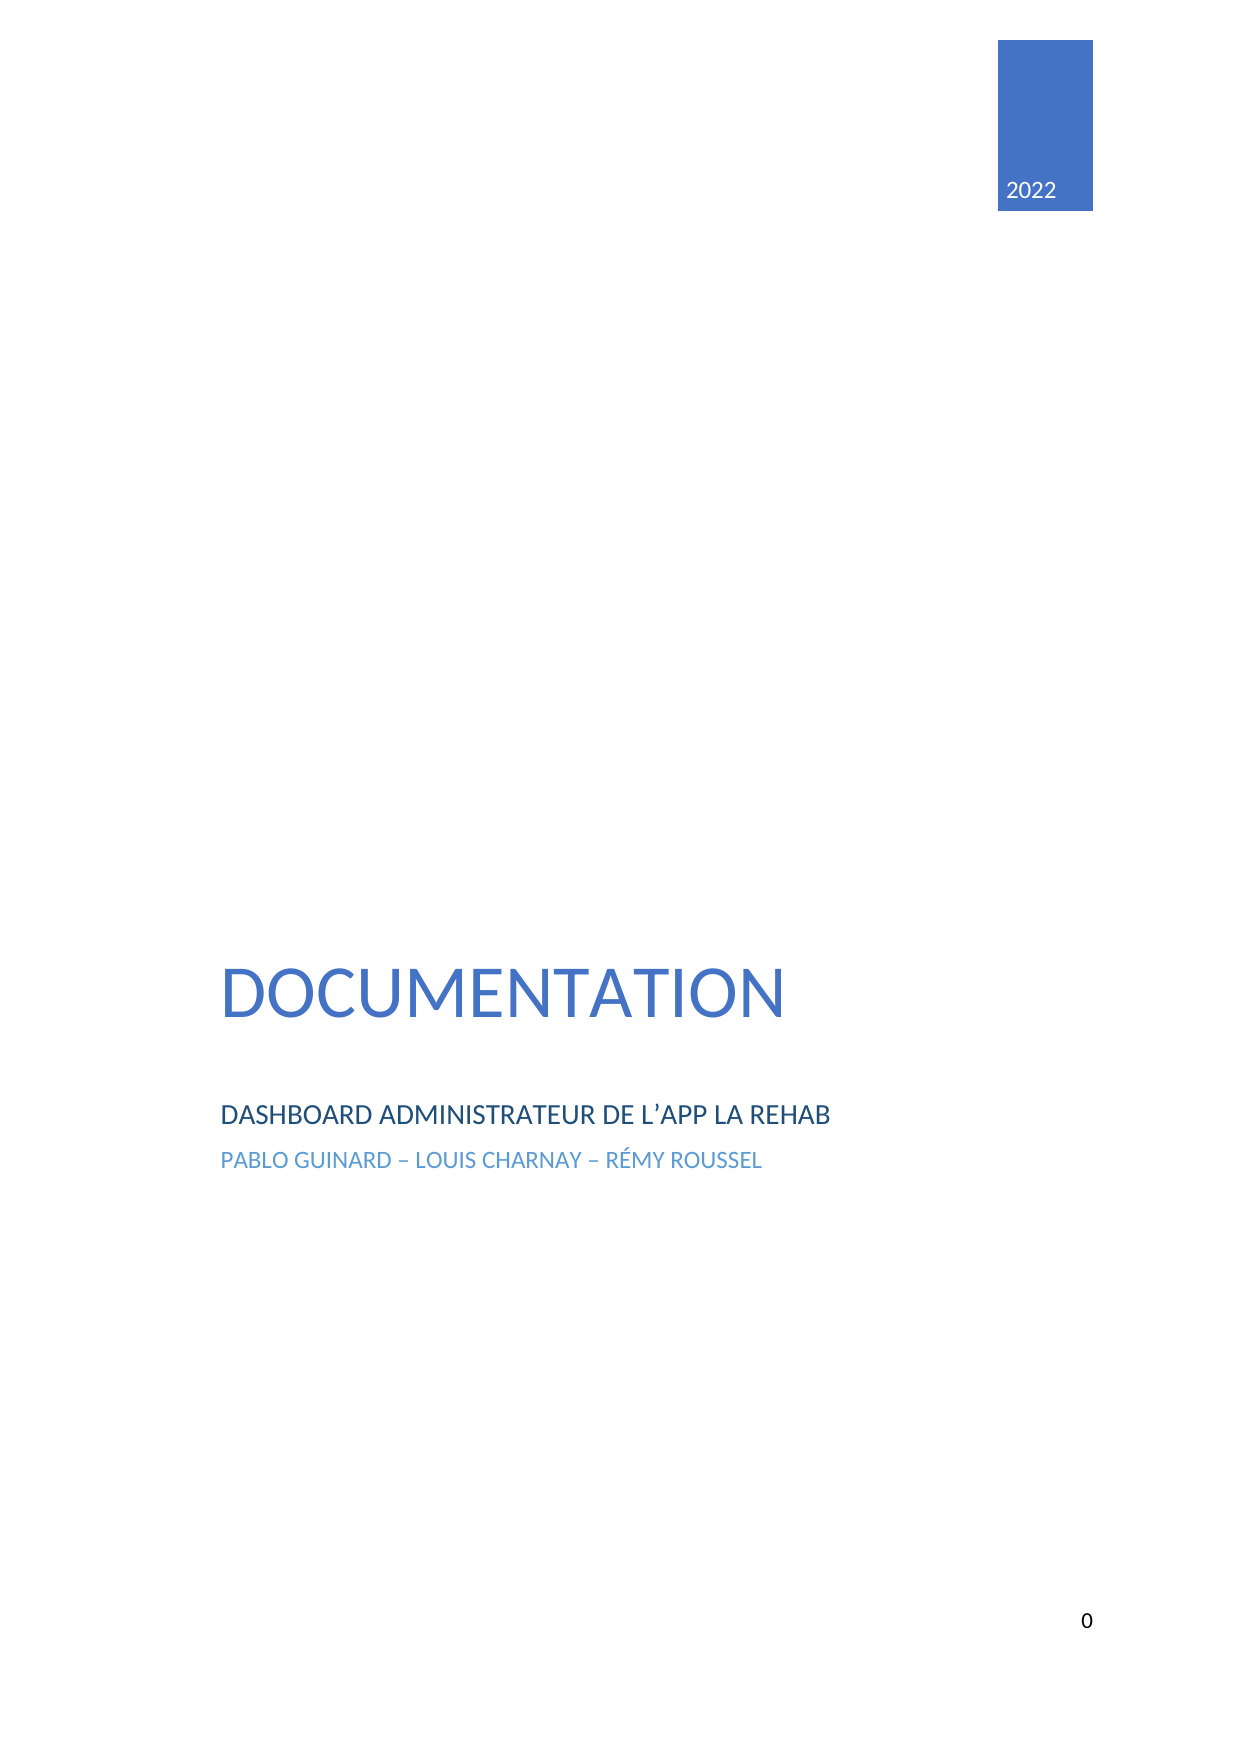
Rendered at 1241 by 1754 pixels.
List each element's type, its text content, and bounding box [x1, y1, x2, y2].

text Pablo Guinard – LOUIS CHARNAY – Rémy roussel [220, 1144, 965, 1172]
text Dashboard administrateur de l’app la rehab [220, 1096, 965, 1132]
text DOCUMENTATION [220, 951, 965, 1034]
